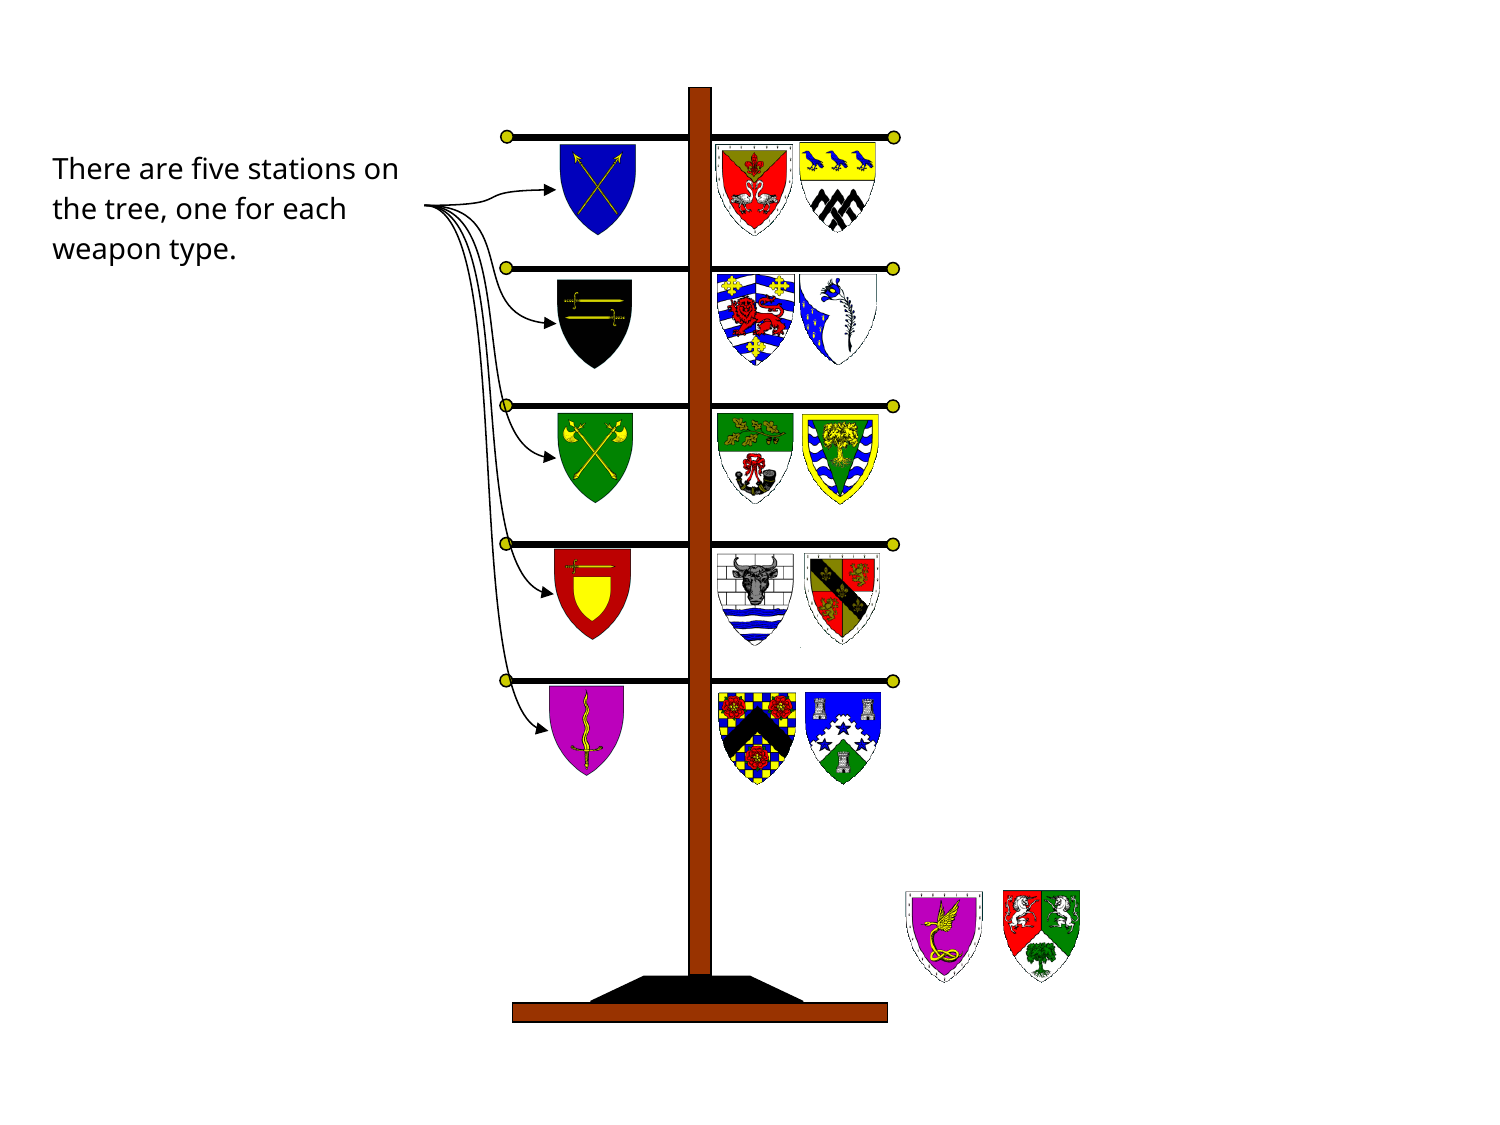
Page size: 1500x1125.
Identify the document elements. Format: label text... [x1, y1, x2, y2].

text_box [886, 538, 900, 551]
picture [556, 411, 634, 505]
picture [713, 272, 880, 372]
picture [711, 409, 884, 510]
picture [712, 549, 884, 651]
text_box [500, 130, 514, 144]
picture [712, 687, 886, 788]
text_box [887, 131, 901, 144]
text_box [499, 261, 513, 275]
text_box [499, 674, 510, 687]
text_box [886, 675, 900, 688]
picture [899, 885, 988, 988]
picture [556, 277, 633, 371]
text_box [886, 262, 900, 276]
text_box [512, 1003, 888, 1022]
picture [999, 887, 1084, 986]
text_box [886, 399, 900, 413]
text_box [590, 87, 804, 1002]
text_box [499, 401, 505, 412]
text_box [504, 399, 513, 412]
picture [548, 684, 625, 777]
picture [712, 141, 882, 241]
text_box [499, 537, 510, 551]
picture [556, 143, 638, 236]
text_box There are five stations on the tree, one for each weapon type. [37, 137, 426, 274]
picture [553, 547, 632, 641]
